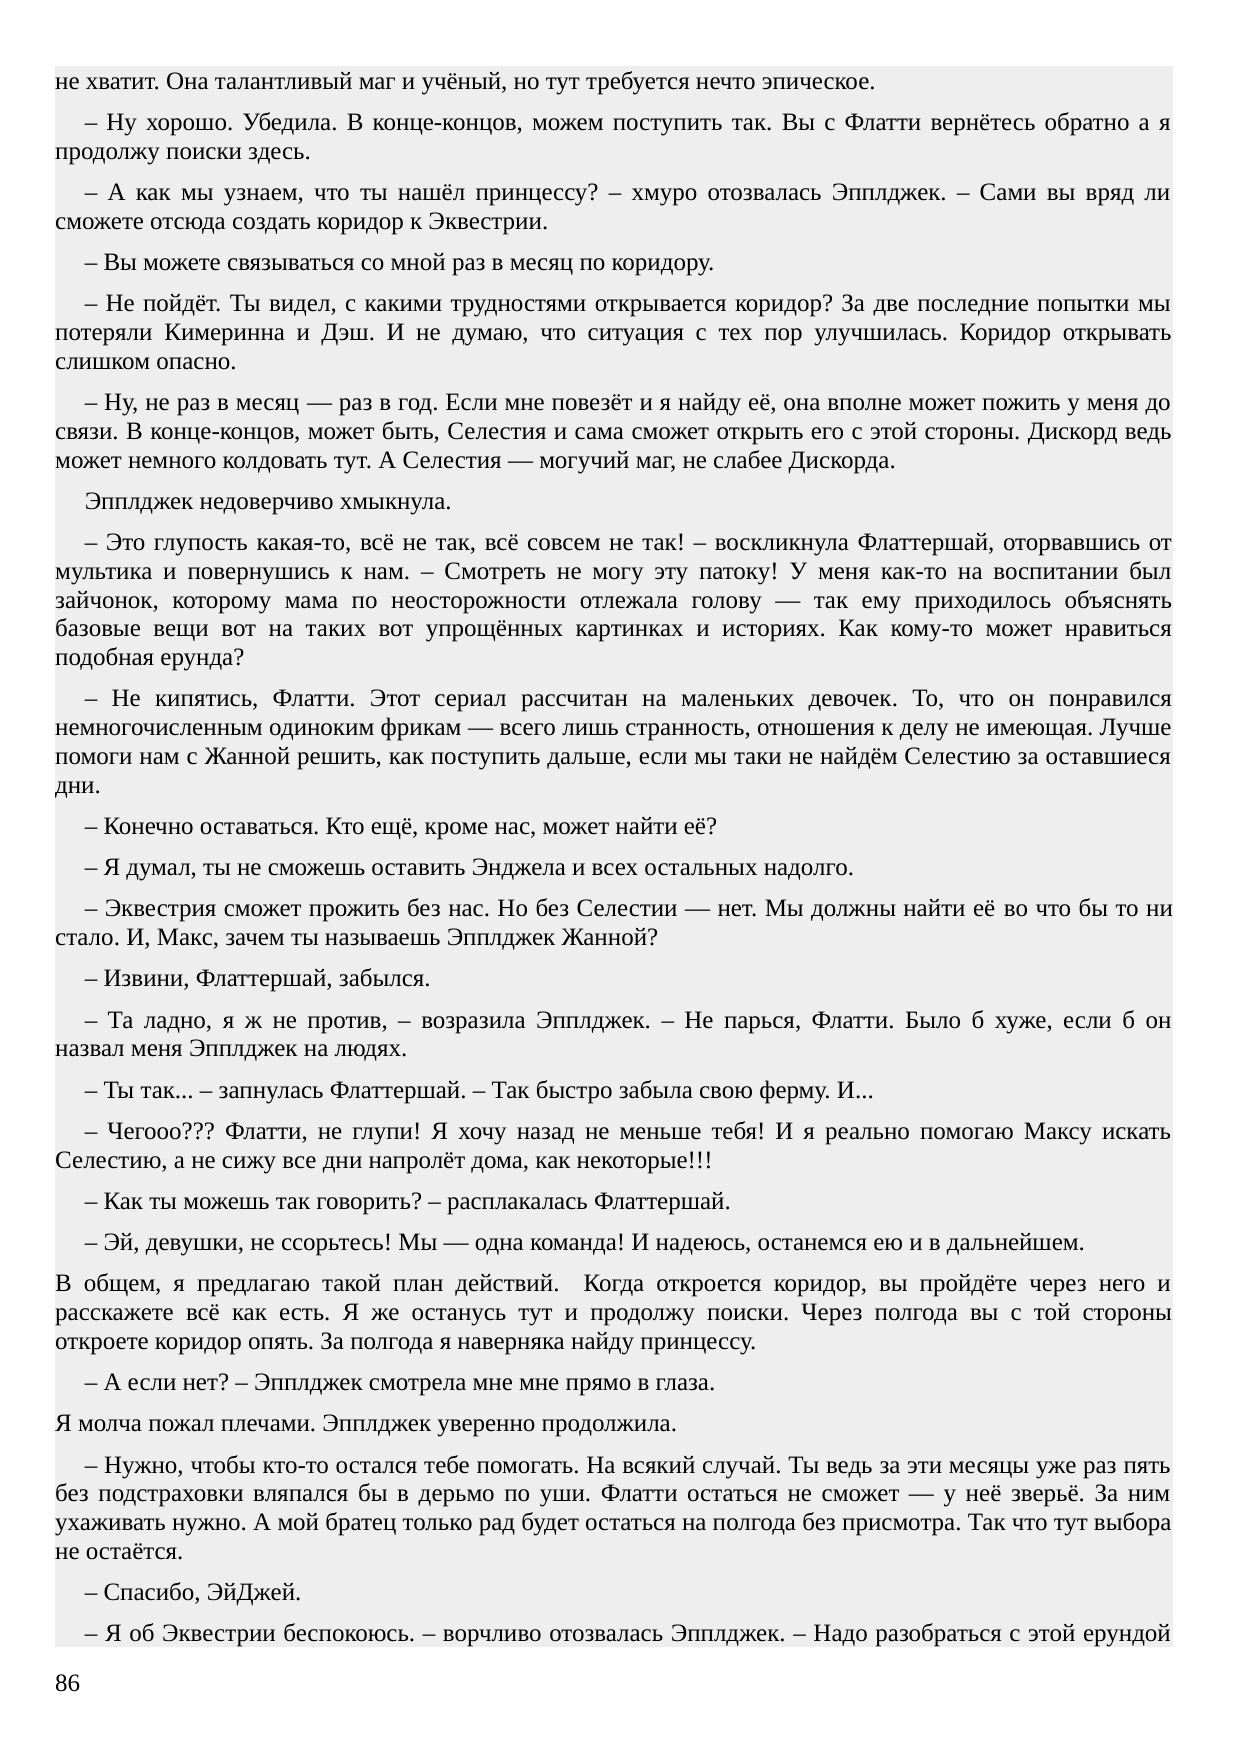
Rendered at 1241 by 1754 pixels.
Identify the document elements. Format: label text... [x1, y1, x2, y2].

text – А как мы узнаем, что ты нашёл принцессу? – хмуро отозвалась Эпплджек. – Сами вы вряд ли сможете отсюда создать коридор к Эквестрии. [55, 177, 1173, 235]
text – Я об Эквестрии беспокоюсь. – ворчливо отозвалась Эпплджек. – Надо разобраться с этой ерундой [55, 1618, 1173, 1647]
text – Это глупость какая-то, всё не так, всё совсем не так! – воскликнула Флаттершай, оторвавшись от мультика и повернушись к нам. – Смотреть не могу эту патоку! У меня как-то на воспитании был зайчонок, которому мама по неосторожности отлежала голову — так ему приходилось объяснять базовые вещи вот на таких вот упрощённых картинках и историях. Как кому-то может нравиться подобная ерунда? [55, 527, 1173, 671]
text – Конечно оставаться. Кто ещё, кроме нас, может найти её? [55, 811, 1173, 840]
text – Ты так... – запнулась Флаттершай. – Так быстро забыла свою ферму. И... [55, 1075, 1173, 1103]
text – А если нет? – Эпплджек смотрела мне мне прямо в глаза. [55, 1367, 1173, 1396]
text – Не пойдёт. Ты видел, с какими трудностями открывается коридор? За две последние попытки мы потеряли Кимеринна и Дэш. И не думаю, что ситуация с тех пор улучшилась. Коридор открывать слишком опасно. [55, 288, 1173, 375]
text – Чегооо??? Флатти, не глупи! Я хочу назад не меньше тебя! И я реально помогаю Максу искать Селестию, а не сижу все дни напролёт дома, как некоторые!!! [55, 1116, 1173, 1173]
text – Нужно, чтобы кто-то остался тебе помогать. На всякий случай. Ты ведь за эти месяцы уже раз пять без подстраховки вляпался бы в дерьмо по уши. Флатти остаться не сможет — у неё зверьё. За ним ухаживать нужно. А мой братец только рад будет остаться на полгода без присмотра. Так что тут выбора не остаётся. [55, 1450, 1173, 1565]
list В общем, я предлагаю такой план действий. Когда откроется коридор, вы пройдёте через него и расскажете всё как есть. Я же останусь тут и продолжу поиски. Через полгода вы с той стороны откроете коридор опять. За полгода я наверняка найду принцессу. [55, 1268, 1173, 1355]
text не хватит. Она талантливый маг и учёный, но тут требуется нечто эпическое. [55, 66, 1173, 95]
text – Не кипятись, Флатти. Этот сериал рассчитан на маленьких девочек. То, что он понравился немногочисленным одиноким фрикам — всего лишь странность, отношения к делу не имеющая. Лучше помоги нам с Жанной решить, как поступить дальше, если мы таки не найдём Селестию за оставшиеся дни. [55, 683, 1173, 798]
text – Вы можете связываться со мной раз в месяц по коридору. [55, 247, 1173, 276]
text – Та ладно, я ж не против, – возразила Эпплджек. – Не парься, Флатти. Было б хуже, если б он назвал меня Эпплджек на людях. [55, 1005, 1173, 1062]
list Я молча пожал плечами. Эпплджек уверенно продолжила. [55, 1408, 1173, 1437]
text – Я думал, ты не сможешь оставить Энджела и всех остальных надолго. [55, 852, 1173, 881]
text – Как ты можешь так говорить? – расплакалась Флаттершай. [55, 1186, 1173, 1215]
text – Спасибо, ЭйДжей. [55, 1577, 1173, 1606]
text Эпплджек недоверчиво хмыкнула. [55, 486, 1173, 515]
text – Извини, Флаттершай, забылся. [55, 963, 1173, 992]
text – Ну, не раз в месяц — раз в год. Если мне повезёт и я найду её, она вполне может пожить у меня до связи. В конце-концов, может быть, Селестия и сама сможет открыть его с этой стороны. Дискорд ведь может немного колдовать тут. А Селестия — могучий маг, не слабее Дискорда. [55, 387, 1173, 473]
text – Ну хорошо. Убедила. В конце-концов, можем поступить так. Вы с Флатти вернётесь обратно а я продолжу поиски здесь. [55, 107, 1173, 165]
text – Эй, девушки, не ссорьтесь! Мы — одна команда! И надеюсь, останемся ею и в дальнейшем. [55, 1227, 1173, 1256]
text – Эквестрия сможет прожить без нас. Но без Селестии — нет. Мы должны найти её во что бы то ни стало. И, Макс, зачем ты называешь Эпплджек Жанной? [55, 893, 1173, 951]
